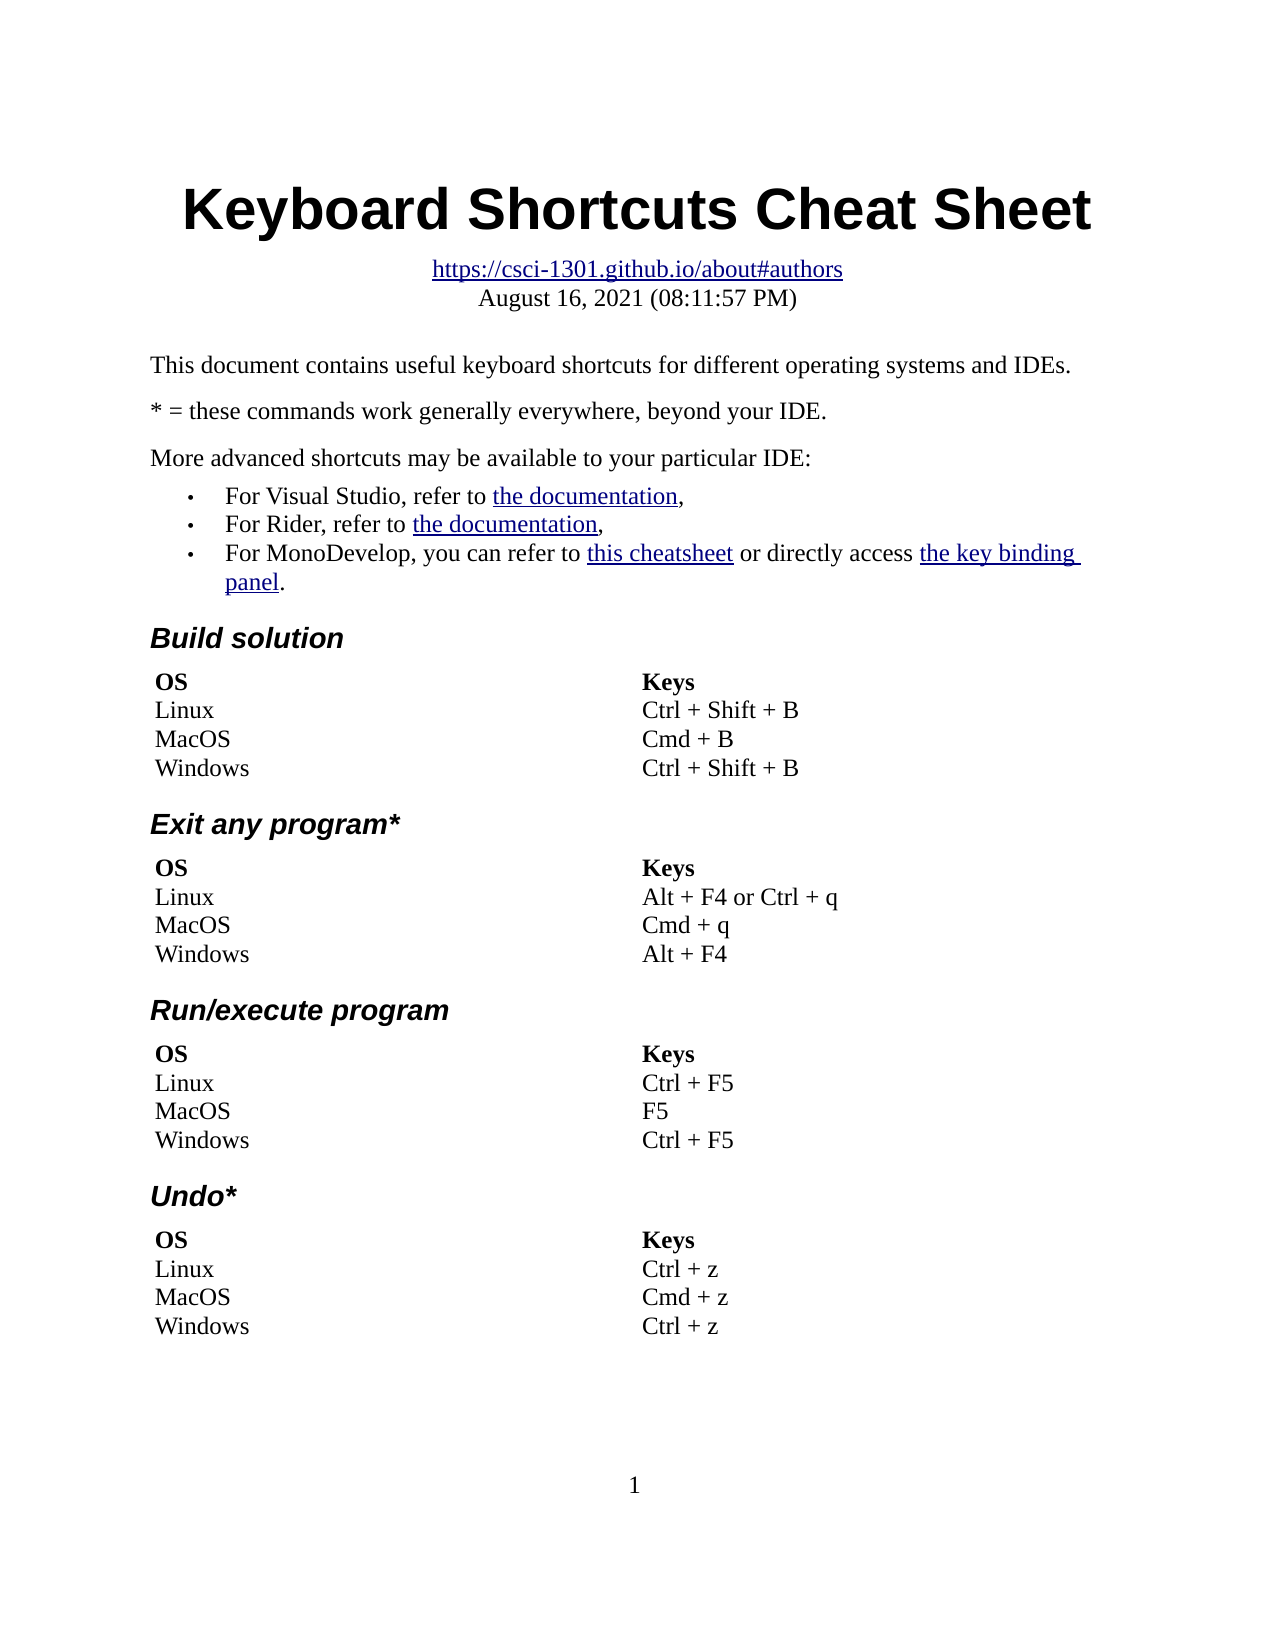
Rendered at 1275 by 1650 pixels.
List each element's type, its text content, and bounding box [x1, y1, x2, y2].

table_cell Ctrl + z [638, 1254, 1125, 1282]
table_cell Ctrl + Shift + B [638, 696, 1125, 724]
table_cell Alt + F4 or Ctrl + q [638, 882, 1125, 910]
table_cell Cmd + z [638, 1283, 1125, 1311]
subtitle Undo* [150, 1179, 1125, 1212]
table_cell Linux [150, 696, 637, 724]
table_cell Cmd + B [638, 724, 1125, 753]
table_header Keys [638, 1039, 1125, 1068]
text * = these commands work generally everywhere, beyond your IDE. [150, 396, 1125, 425]
text This document contains useful keyboard shortcuts for different operating systems and IDEs. [150, 350, 1125, 378]
text https://csci-1301.github.io/about#authors [150, 254, 1125, 283]
table_cell Windows [150, 1311, 637, 1340]
table_cell MacOS [150, 1096, 637, 1125]
table_cell MacOS [150, 724, 637, 753]
table_cell Windows [150, 1125, 637, 1154]
table_cell Ctrl + F5 [638, 1125, 1125, 1154]
table_cell Cmd + q [638, 910, 1125, 939]
table_cell Linux [150, 1068, 637, 1096]
table_cell Ctrl + Shift + B [638, 753, 1125, 782]
table_header OS [150, 1225, 637, 1254]
table_cell F5 [638, 1096, 1125, 1125]
subtitle Run/execute program [150, 993, 1125, 1026]
table_header Keys [638, 667, 1125, 696]
list For Rider, refer to the documentation, [187, 509, 1125, 538]
table_cell MacOS [150, 1283, 637, 1311]
table_cell Windows [150, 939, 637, 968]
table_header OS [150, 1039, 637, 1068]
list For MonoDevelop, you can refer to this cheatsheet or directly access the key binding panel. [187, 538, 1125, 596]
table_cell Ctrl + F5 [638, 1068, 1125, 1096]
subtitle Build solution [150, 621, 1125, 654]
table_cell Linux [150, 882, 637, 910]
table_cell Linux [150, 1254, 637, 1282]
table_header OS [150, 853, 637, 882]
text August 16, 2021 (08:11:57 PM) [150, 283, 1125, 312]
title Keyboard Shortcuts Cheat Sheet [150, 175, 1125, 242]
table_cell MacOS [150, 910, 637, 939]
text More advanced shortcuts may be available to your particular IDE: [150, 443, 1125, 472]
table_cell Ctrl + z [638, 1311, 1125, 1340]
list For Visual Studio, refer to the documentation, [187, 481, 1125, 509]
subtitle Exit any program* [150, 807, 1125, 840]
table_header OS [150, 667, 637, 696]
table_cell Windows [150, 753, 637, 782]
table_header Keys [638, 853, 1125, 882]
table_cell Alt + F4 [638, 939, 1125, 968]
table_header Keys [638, 1225, 1125, 1254]
